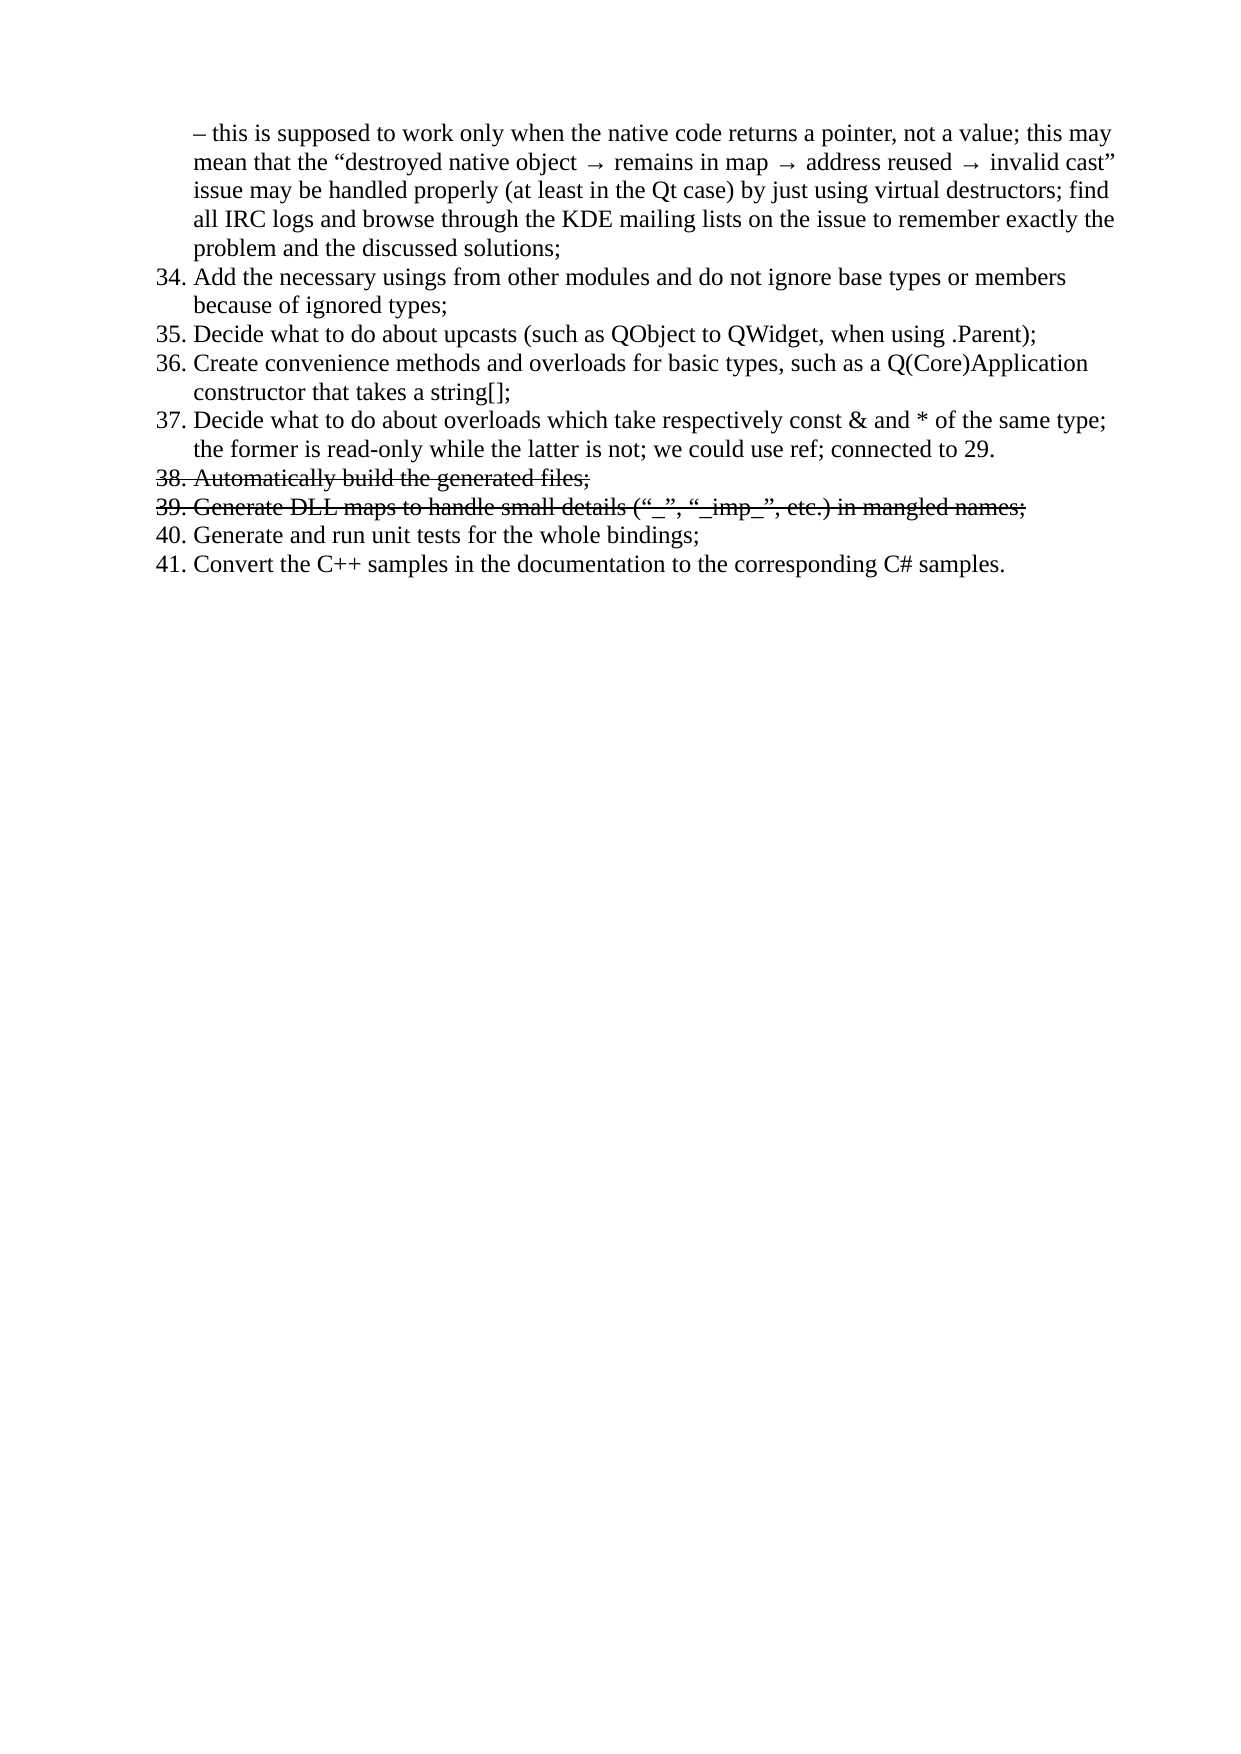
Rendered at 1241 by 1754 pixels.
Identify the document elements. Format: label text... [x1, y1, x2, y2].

list Convert the C++ samples in the documentation to the corresponding C# samples. [156, 549, 1122, 578]
list Decide what to do about overloads which take respectively const & and * of the same type; the former is read-only while the latter is not; we could use ref; connected to 29. [156, 406, 1122, 463]
list Create convenience methods and overloads for basic types, such as a Q(Core)Application constructor that takes a string[]; [156, 348, 1122, 406]
list Automatically build the generated files; [156, 463, 1122, 492]
list Add the necessary usings from other modules and do not ignore base types or members because of ignored types; [156, 262, 1122, 319]
list Decide what to do about upcasts (such as QObject to QWidget, when using .Parent); [156, 319, 1122, 348]
list – this is supposed to work only when the native code returns a pointer, not a value; this may mean that the “destroyed native object → remains in map → address reused → invalid cast” issue may be handled properly (at least in the Qt case) by just using virtual destructors; find all IRC logs and browse through the KDE mailing lists on the issue to remember exactly the problem and the discussed solutions; [156, 118, 1122, 262]
list Generate and run unit tests for the whole bindings; [156, 521, 1122, 549]
list Generate DLL maps to handle small details (“_”, “_imp_”, etc.) in mangled names; [156, 492, 1122, 521]
